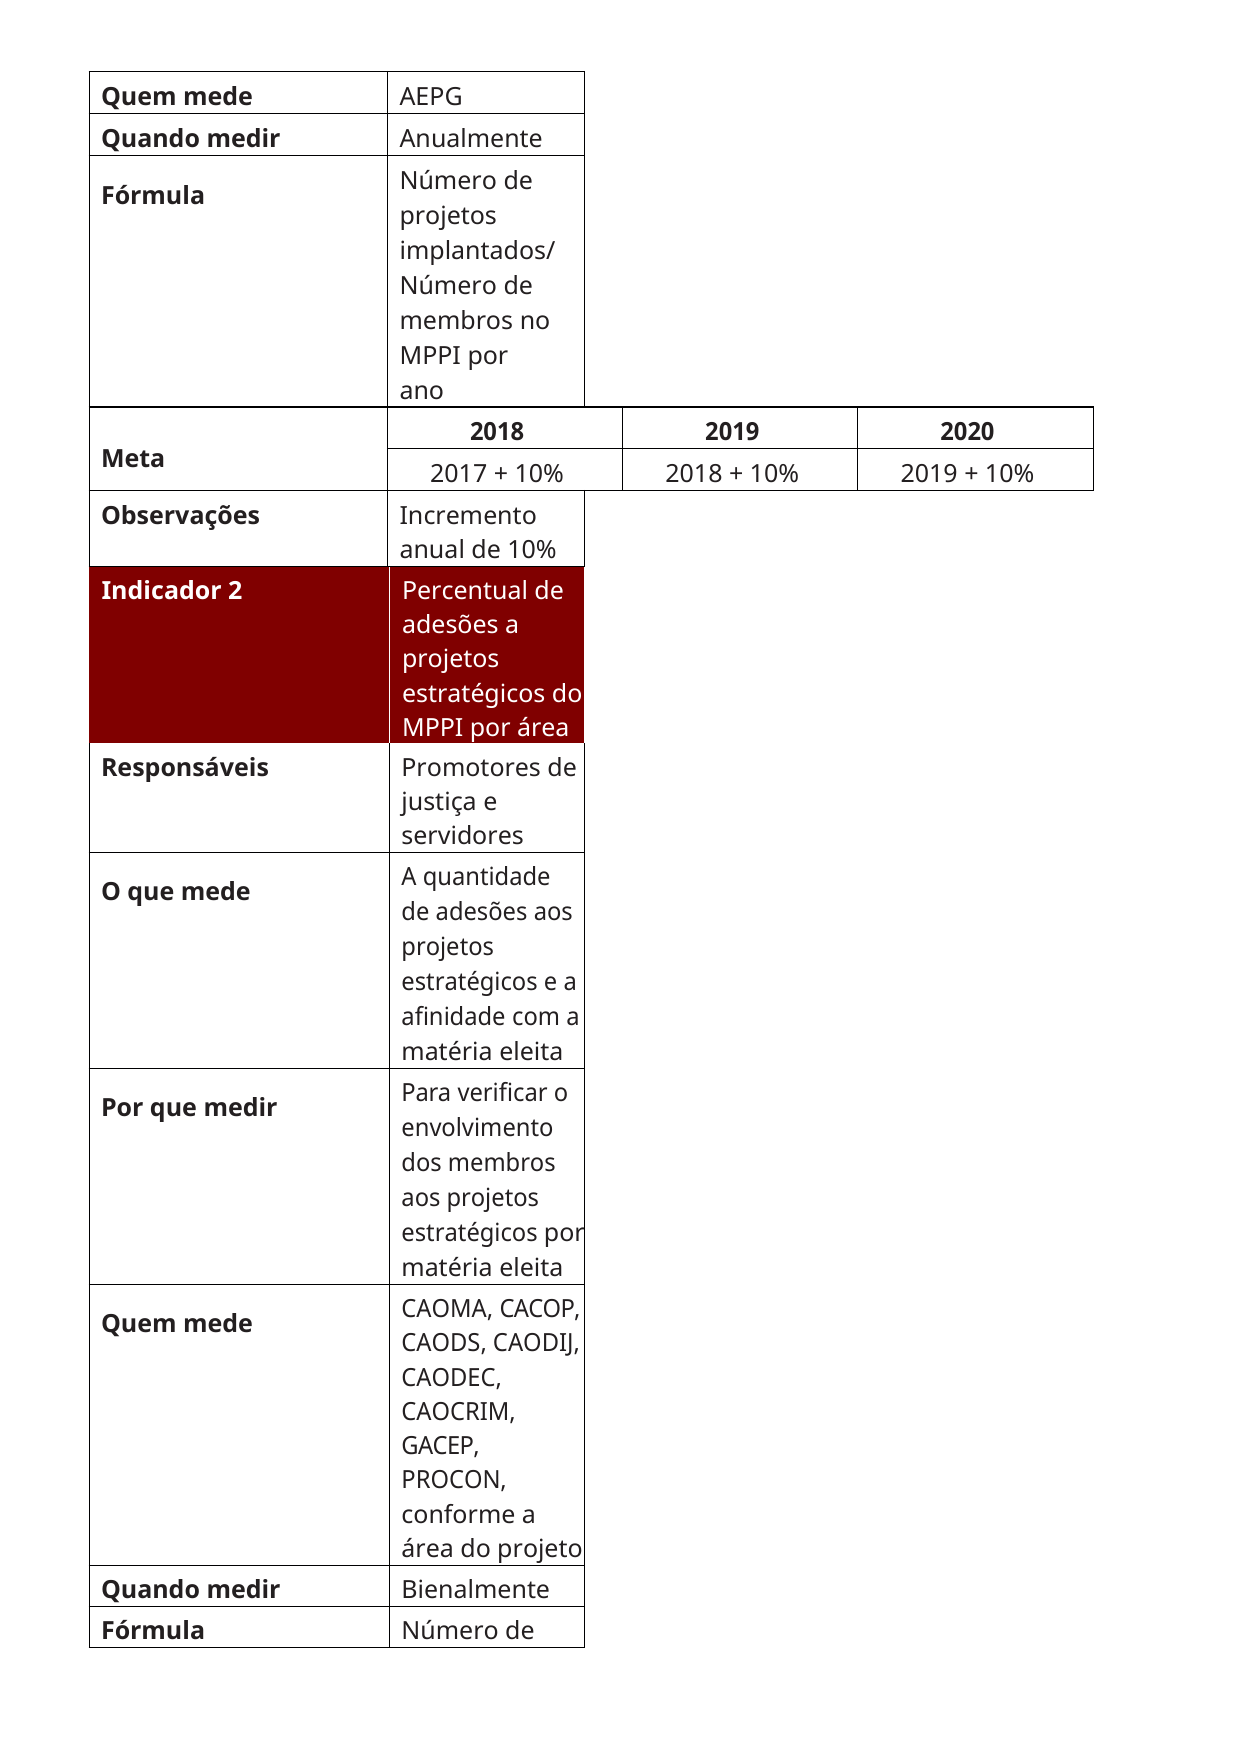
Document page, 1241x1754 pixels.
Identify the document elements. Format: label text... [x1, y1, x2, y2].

table_cell Para verificar o envolvimento dos membros aos projetos estratégicos por matéria eleita [390, 1069, 584, 1284]
table_header Percentual de adesões a projetos estratégicos do MPPI por área [390, 567, 584, 743]
table_cell Responsáveis [90, 743, 389, 852]
table_cell 2019 [623, 408, 857, 448]
table_cell Meta [90, 408, 387, 490]
table_cell 2019 + 10% [858, 449, 1093, 490]
table_cell Número de [390, 1607, 584, 1647]
table_cell O que mede [90, 853, 389, 1068]
table_cell Fórmula [90, 156, 387, 406]
table_cell Observações [90, 491, 387, 566]
table_header Indicador 2 [89, 567, 389, 743]
table_cell Incremento anual de 10% [388, 491, 584, 566]
table_cell Anualmente [388, 114, 584, 155]
table_cell Quem mede [90, 1285, 389, 1564]
table_cell Quem mede [90, 72, 387, 112]
table_cell Quando medir [90, 114, 387, 155]
table_cell AEPG [388, 72, 584, 112]
table_cell A quantidade de adesões aos projetos estratégicos e a afinidade com a matéria eleita [390, 853, 584, 1068]
table_cell Fórmula [90, 1607, 389, 1647]
table_cell Bienalmente [390, 1566, 584, 1606]
table_cell 2018 + 10% [623, 449, 857, 490]
table_cell Quando medir [90, 1566, 389, 1606]
table_cell Promotores de justiça e servidores [390, 743, 584, 852]
table_cell Número de projetos implantados/Número de membros no MPPI por ano [388, 156, 584, 406]
table_cell 2018 [388, 408, 622, 448]
table_cell 2017 + 10% [388, 449, 622, 490]
table_cell 2020 [858, 408, 1093, 448]
table_cell CAOMA, CACOP, CAODS, CAODIJ, CAODEC, CAOCRIM, GACEP, PROCON, conforme a área do projeto [390, 1285, 584, 1564]
table_cell Por que medir [90, 1069, 389, 1284]
